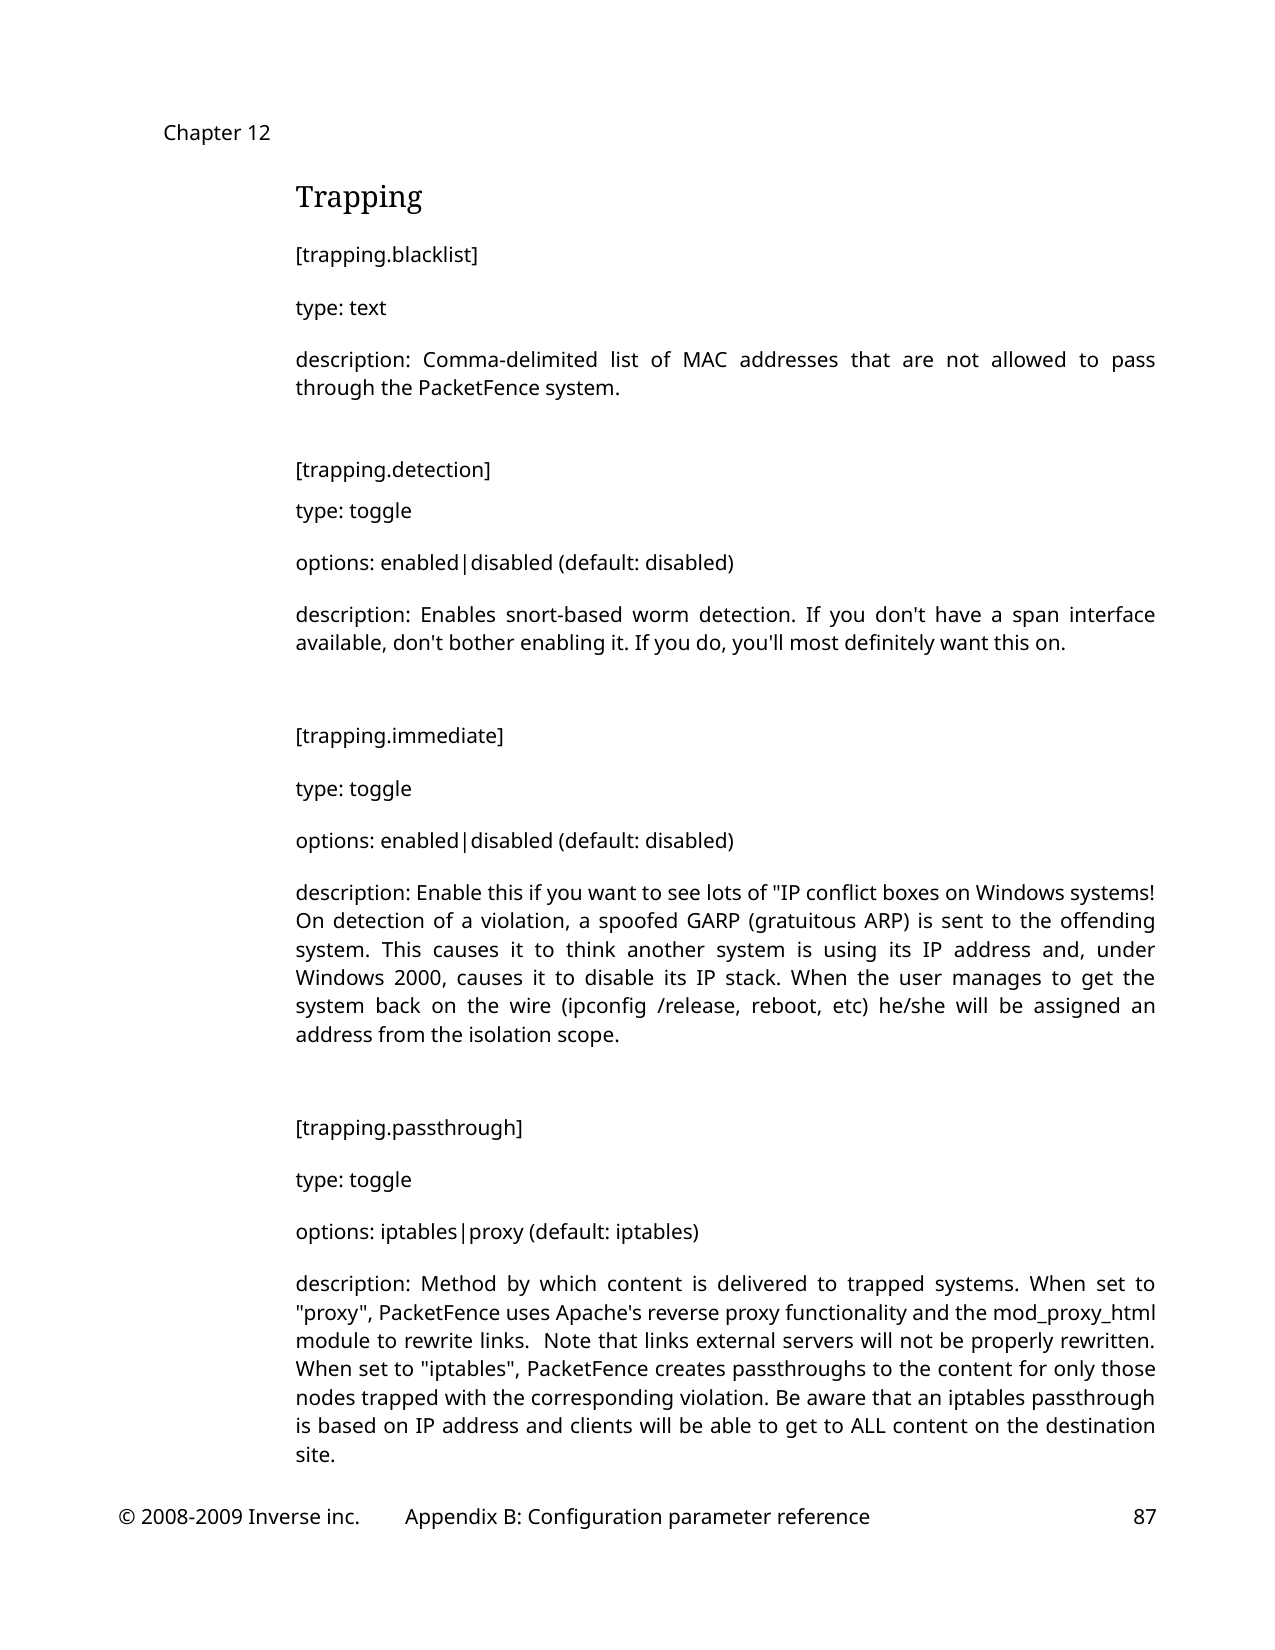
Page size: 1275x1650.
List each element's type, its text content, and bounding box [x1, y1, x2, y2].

text type: text [295, 293, 1157, 321]
text [trapping.passthrough] [295, 1113, 1157, 1141]
text [trapping.blacklist] [295, 241, 1157, 269]
subtitle Trapping [295, 176, 1157, 216]
text type: toggle [295, 1165, 1157, 1193]
text options: iptables|proxy (default: iptables) [295, 1217, 1157, 1246]
text options: enabled|disabled (default: disabled) [295, 826, 1157, 854]
text description: Enables snort-based worm detection. If you don't have a span interface available, don't bother enabling it. If you do, you'll most definitely want this on. [295, 600, 1157, 657]
text description: Method by which content is delivered to trapped systems. When set to "proxy", PacketFence uses Apache's reverse proxy functionality and the mod_proxy_html module to rewrite links. Note that links external servers will not be properly rewritten. When set to "iptables", PacketFence creates passthroughs to the content for only those nodes trapped with the corresponding violation. Be aware that an iptables passthrough is based on IP address and clients will be able to get to ALL content on the destination site. [295, 1269, 1157, 1468]
text [trapping.immediate] [295, 722, 1157, 750]
text type: toggle [295, 774, 1157, 802]
text description: Comma-delimited list of MAC addresses that are not allowed to pass through the PacketFence system. [295, 345, 1157, 402]
text description: Enable this if you want to see lots of "IP conflict boxes on Windows systems! On detection of a violation, a spoofed GARP (gratuitous ARP) is sent to the offending system. This causes it to think another system is using its IP address and, under Windows 2000, causes it to disable its IP stack. When the user manages to get the system back on the wire (ipconfig /release, reboot, etc) he/she will be assigned an address from the isolation scope. [295, 878, 1157, 1048]
text options: enabled|disabled (default: disabled) [295, 548, 1157, 576]
text [trapping.detection] [295, 455, 1157, 483]
text type: toggle [295, 496, 1157, 524]
